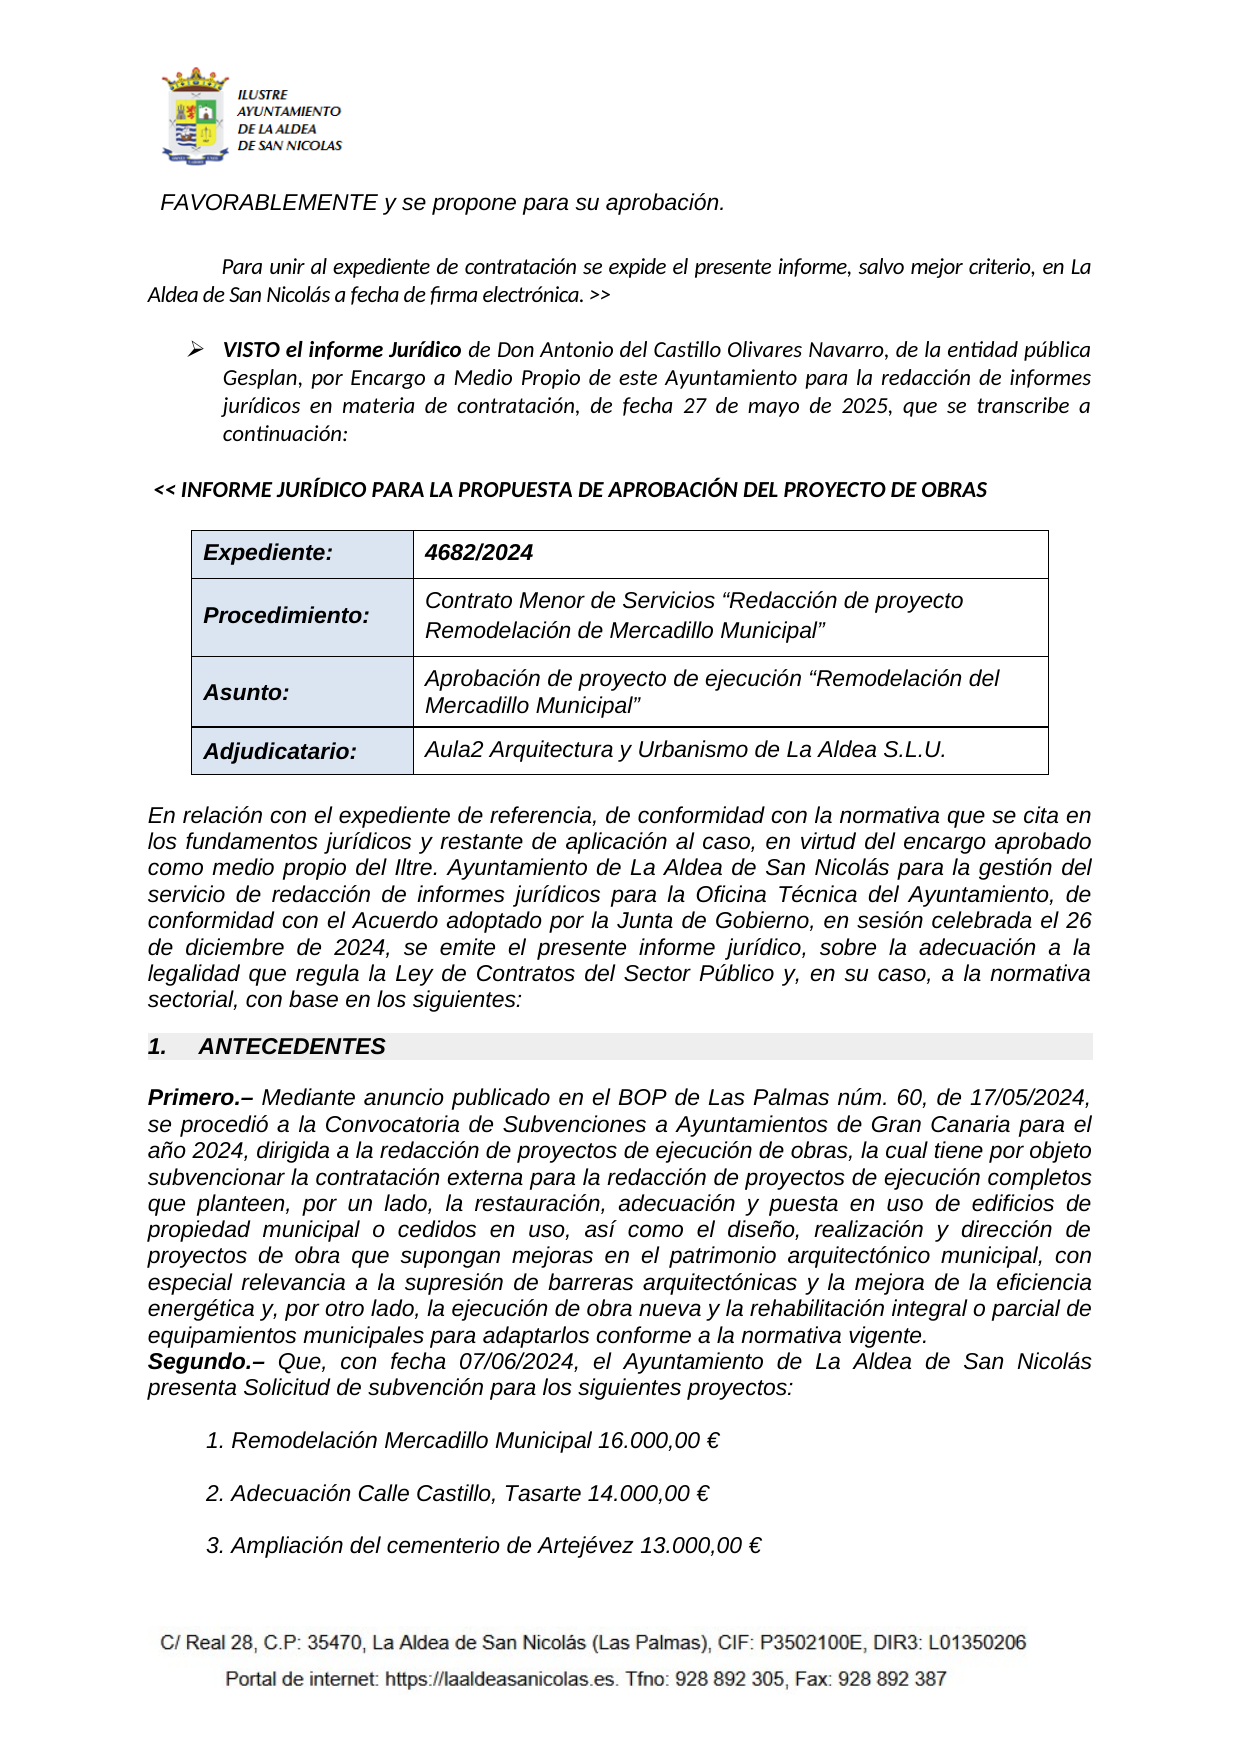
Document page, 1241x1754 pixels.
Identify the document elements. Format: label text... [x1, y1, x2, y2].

table_cell Aula2 Arquitectura y Urbanismo de La Aldea S.L.U. [414, 728, 1048, 774]
subtitle 1. ANTECEDENTES [148, 1033, 1093, 1060]
text Para unir al expediente de contratación se expide el presente informe, salvo mejor criterio, en La Aldea de San Nicolás a fecha de firma electrónica. >> [148, 252, 1093, 308]
text << INFORME JURÍDICO PARA LA PROPUESTA DE APROBACIÓN DEL PROYECTO DE OBRAS [148, 476, 1093, 503]
table_cell Procedimiento: [192, 579, 413, 656]
text 3. Ampliación del cementerio de Artejévez 13.000,00 € [206, 1532, 1093, 1559]
text 2. Adecuación Calle Castillo, Tasarte 14.000,00 € [206, 1480, 1093, 1506]
table_header Expediente: [192, 531, 413, 578]
picture [148, 1626, 1034, 1695]
text FAVORABLEMENTE y se propone para su aprobación. [160, 188, 1093, 215]
text Primero.– Mediante anuncio publicado en el BOP de Las Palmas núm. 60, de 17/05/2024, se procedió a la Convocatoria de Subvenciones a Ayuntamientos de Gran Canaria para el año 2024, dirigida a la redacción de proyectos de ejecución de obras, la cual tiene por objeto subvencionar la contratación externa para la redacción de proyectos de ejecución completos que planteen, por un lado, la restauración, adecuación y puesta en uso de edificios de propiedad municipal o cedidos en uso, así como el diseño, realización y dirección de proyectos de obra que supongan mejoras en el patrimonio arquitectónico municipal, con especial relevancia a la supresión de barreras arquitectónicas y la mejora de la eficiencia energética y, por otro lado, la ejecución de obra nueva y la rehabilitación integral o parcial de equipamientos municipales para adaptarlos conforme a la normativa vigente. [148, 1084, 1093, 1348]
table_cell Contrato Menor de Servicios “Redacción de proyecto Remodelación de Mercadillo Municipal” [414, 579, 1048, 656]
table_cell Adjudicatario: [192, 728, 413, 774]
table_cell Aprobación de proyecto de ejecución “Remodelación del Mercadillo Municipal” [414, 657, 1048, 726]
list VISTO el informe Jurídico de Don Antonio del Castillo Olivares Navarro, de la entidad pública Gesplan, por Encargo a Medio Propio de este Ayuntamiento para la redacción de informes jurídicos en materia de contratación, de fecha 27 de mayo de 2025, que se transcribe a continuación: [185, 335, 1093, 447]
table_header 4682/2024 [414, 531, 1048, 578]
picture [148, 59, 358, 173]
text En relación con el expediente de referencia, de conformidad con la normativa que se cita en los fundamentos jurídicos y restante de aplicación al caso, en virtud del encargo aprobado como medio propio del Iltre. Ayuntamiento de La Aldea de San Nicolás para la gestión del servicio de redacción de informes jurídicos para la Oficina Técnica del Ayuntamiento, de conformidad con el Acuerdo adoptado por la Junta de Gobierno, en sesión celebrada el 26 de diciembre de 2024, se emite el presente informe jurídico, sobre la adecuación a la legalidad que regula la Ley de Contratos del Sector Público y, en su caso, a la normativa sectorial, con base en los siguientes: [148, 802, 1093, 1012]
table_cell Asunto: [192, 657, 413, 726]
text 1. Remodelación Mercadillo Municipal 16.000,00 € [206, 1427, 1093, 1453]
text Segundo.– Que, con fecha 07/06/2024, el Ayuntamiento de La Aldea de San Nicolás presenta Solicitud de subvención para los siguientes proyectos: [148, 1348, 1093, 1401]
